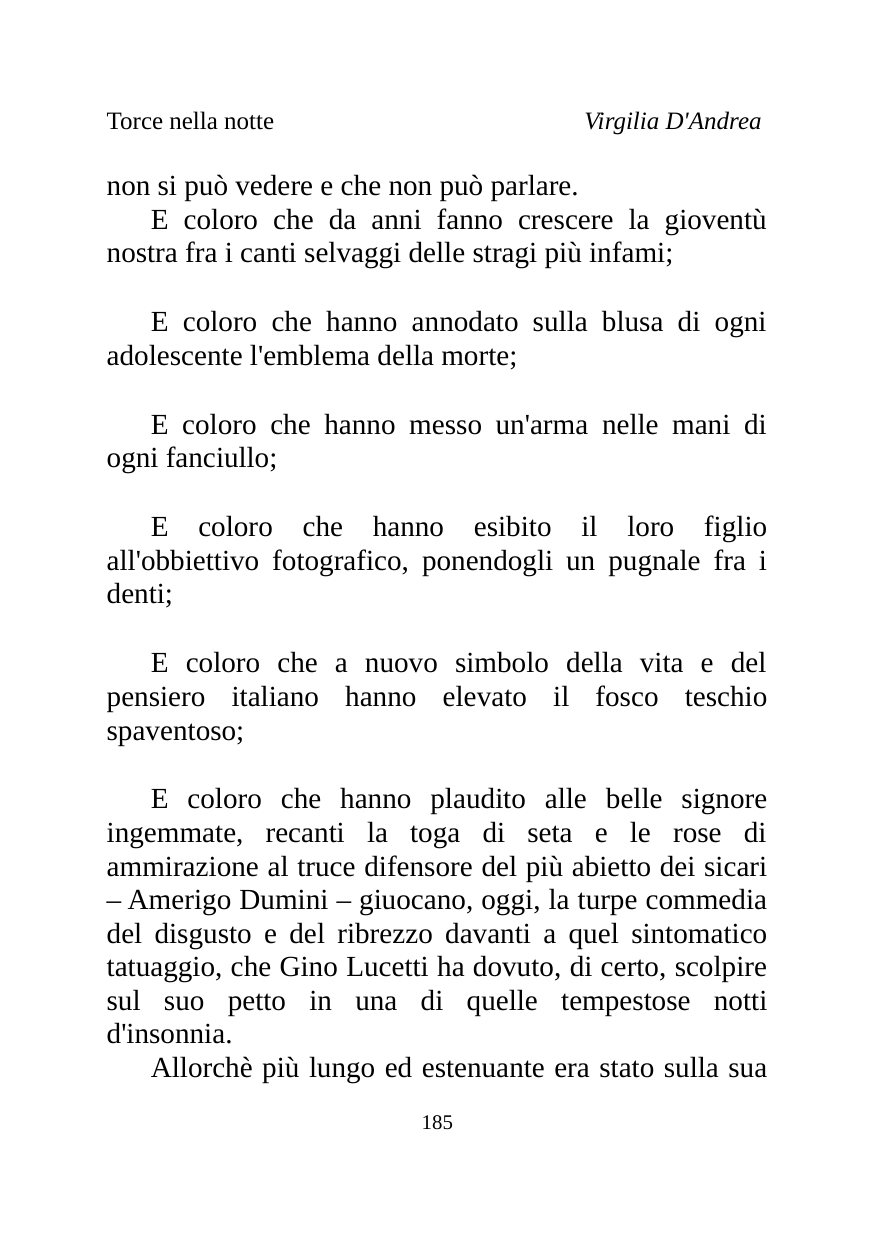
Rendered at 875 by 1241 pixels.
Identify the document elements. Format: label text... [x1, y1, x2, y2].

text E coloro che hanno plaudito alle belle signore ingemmate, recanti la toga di seta e le rose di ammirazione al truce difensore del più abietto dei sicari – Amerigo Dumini – giuocano, oggi, la turpe commedia del disgusto e del ribrezzo davanti a quel sintomatico tatuaggio, che Gino Lucetti ha dovuto, di certo, scolpire sul suo petto in una di quelle tempestose notti d'insonnia. [106, 782, 768, 1050]
text E coloro che hanno annodato sulla blusa di ogni adolescente l'emblema della morte; [106, 304, 768, 372]
text E coloro che hanno esibito il loro figlio all'obbiettivo fotografico, ponendogli un pugnale fra i denti; [106, 509, 768, 610]
text non si può vedere e che non può parlare. [106, 168, 768, 202]
text E coloro che a nuovo simbolo della vita e del pensiero italiano hanno elevato il fosco teschio spaventoso; [106, 646, 768, 746]
text E coloro che hanno messo un'arma nelle mani di ogni fanciullo; [106, 407, 768, 474]
text Allorchè più lungo ed estenuante era stato sulla sua [106, 1050, 768, 1083]
text E coloro che da anni fanno crescere la gioventù nostra fra i canti selvaggi delle stragi più infami; [106, 202, 768, 269]
